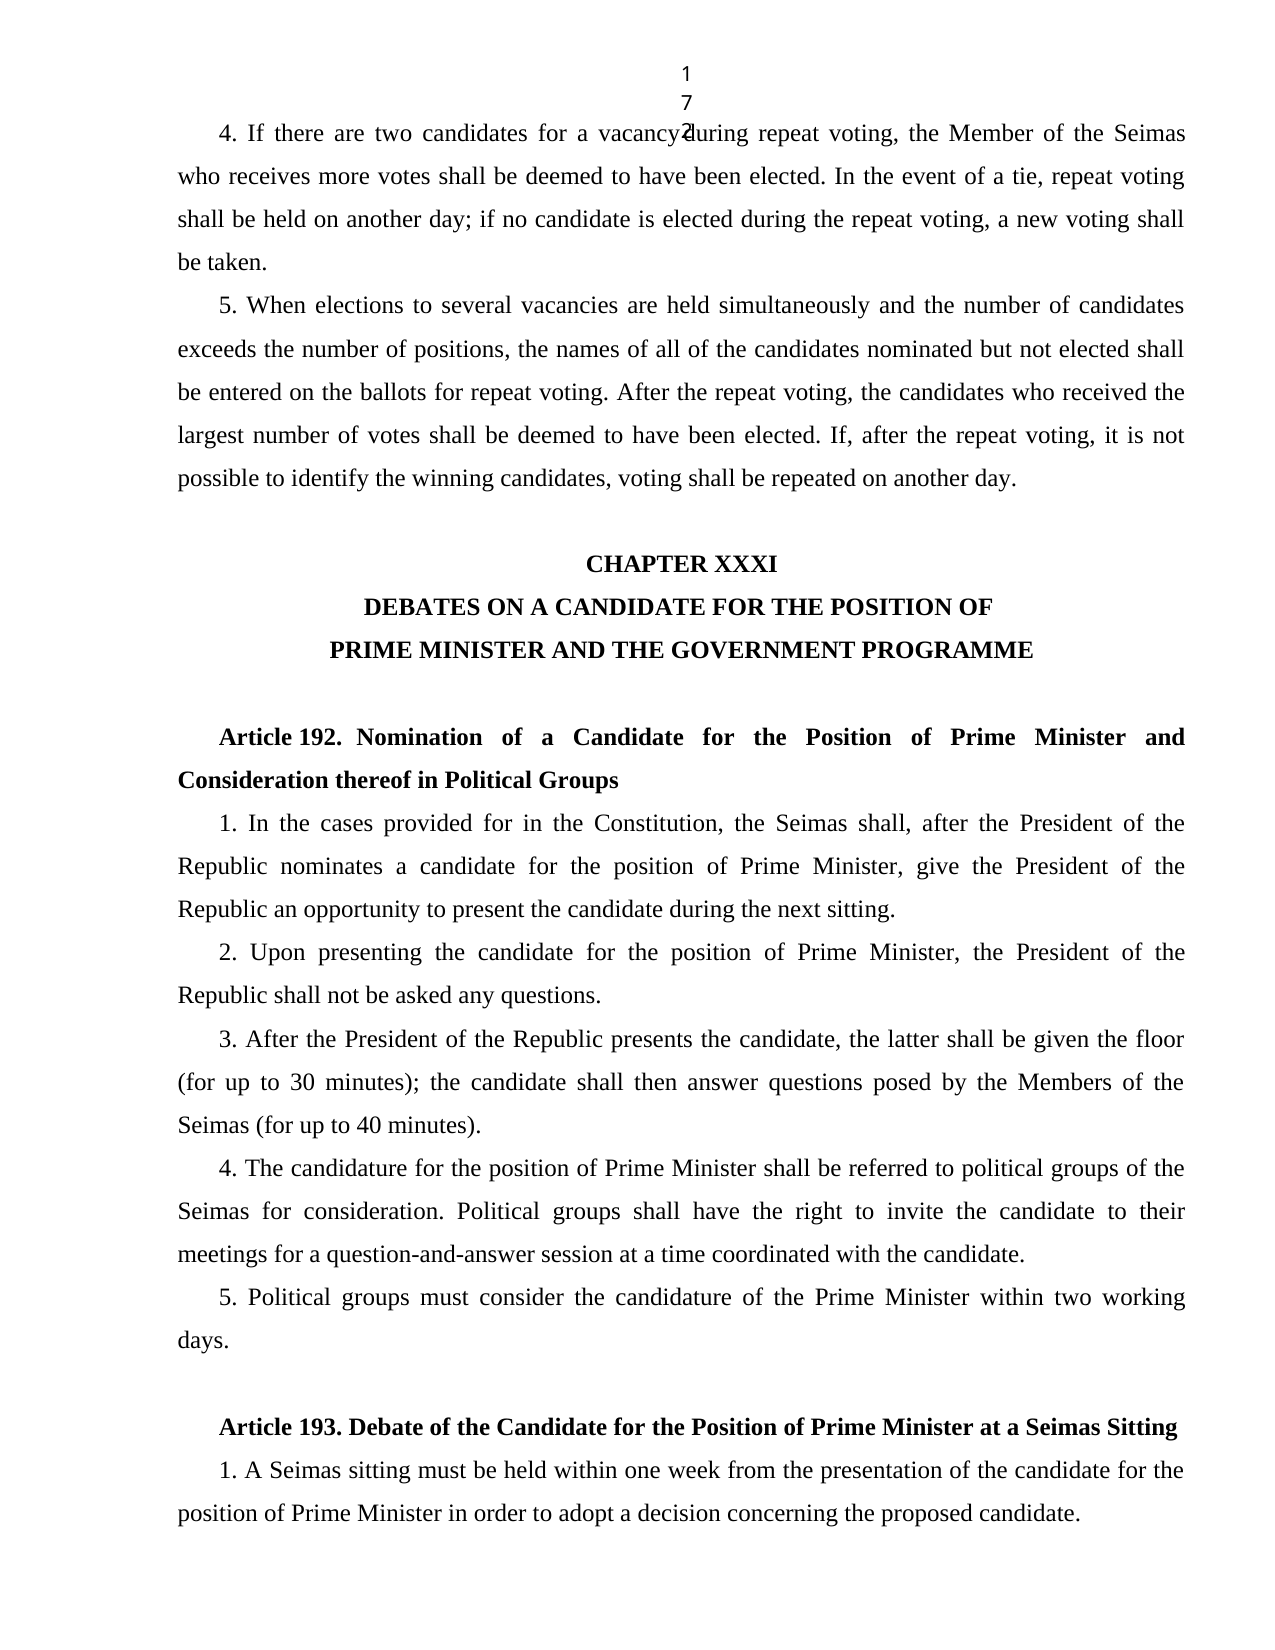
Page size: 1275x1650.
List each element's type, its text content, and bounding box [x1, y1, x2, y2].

text Article 193. Debate of the Candidate for the Position of Prime Minister at a Seimas Sitting [177, 1412, 1186, 1441]
text 2. Upon presenting the candidate for the position of Prime Minister, the President of the Republic shall not be asked any questions. [177, 937, 1186, 1009]
text PRIME MINISTER AND THE GOVERNMENT PROGRAMME [177, 636, 1186, 664]
text 4. The candidature for the position of Prime Minister shall be referred to political groups of the Seimas for consideration. Political groups shall have the right to invite the candidate to their meetings for a question-and-answer session at a time coordinated with the candidate. [177, 1153, 1186, 1268]
text Chapter XXXI [177, 549, 1186, 578]
text Article 192. Nomination of a Candidate for the Position of Prime Minister and Consideration thereof in Political Groups [177, 722, 1186, 794]
text 1. A Seimas sitting must be held within one week from the presentation of the candidate for the position of Prime Minister in order to adopt a decision concerning the proposed candidate. [177, 1455, 1186, 1527]
text DEBATES ON A CANDIDATE FOR THE POSITION OF [177, 592, 1186, 621]
text 1. In the cases provided for in the Constitution, the Seimas shall, after the President of the Republic nominates a candidate for the position of Prime Minister, give the President of the Republic an opportunity to present the candidate during the next sitting. [177, 808, 1186, 923]
text 5. When elections to several vacancies are held simultaneously and the number of candidates exceeds the number of positions, the names of all of the candidates nominated but not elected shall be entered on the ballots for repeat voting. After the repeat voting, the candidates who received the largest number of votes shall be deemed to have been elected. If, after the repeat voting, it is not possible to identify the winning candidates, voting shall be repeated on another day. [177, 291, 1186, 492]
text 5. Political groups must consider the candidature of the Prime Minister within two working days. [177, 1282, 1186, 1354]
text 4. If there are two candidates for a vacancy during repeat voting, the Member of the Seimas who receives more votes shall be deemed to have been elected. In the event of a tie, repeat voting shall be held on another day; if no candidate is elected during the repeat voting, a new voting shall be taken. [177, 118, 1186, 276]
text 3. After the President of the Republic presents the candidate, the latter shall be given the floor (for up to 30 minutes); the candidate shall then answer questions posed by the Members of the Seimas (for up to 40 minutes). [177, 1024, 1186, 1139]
